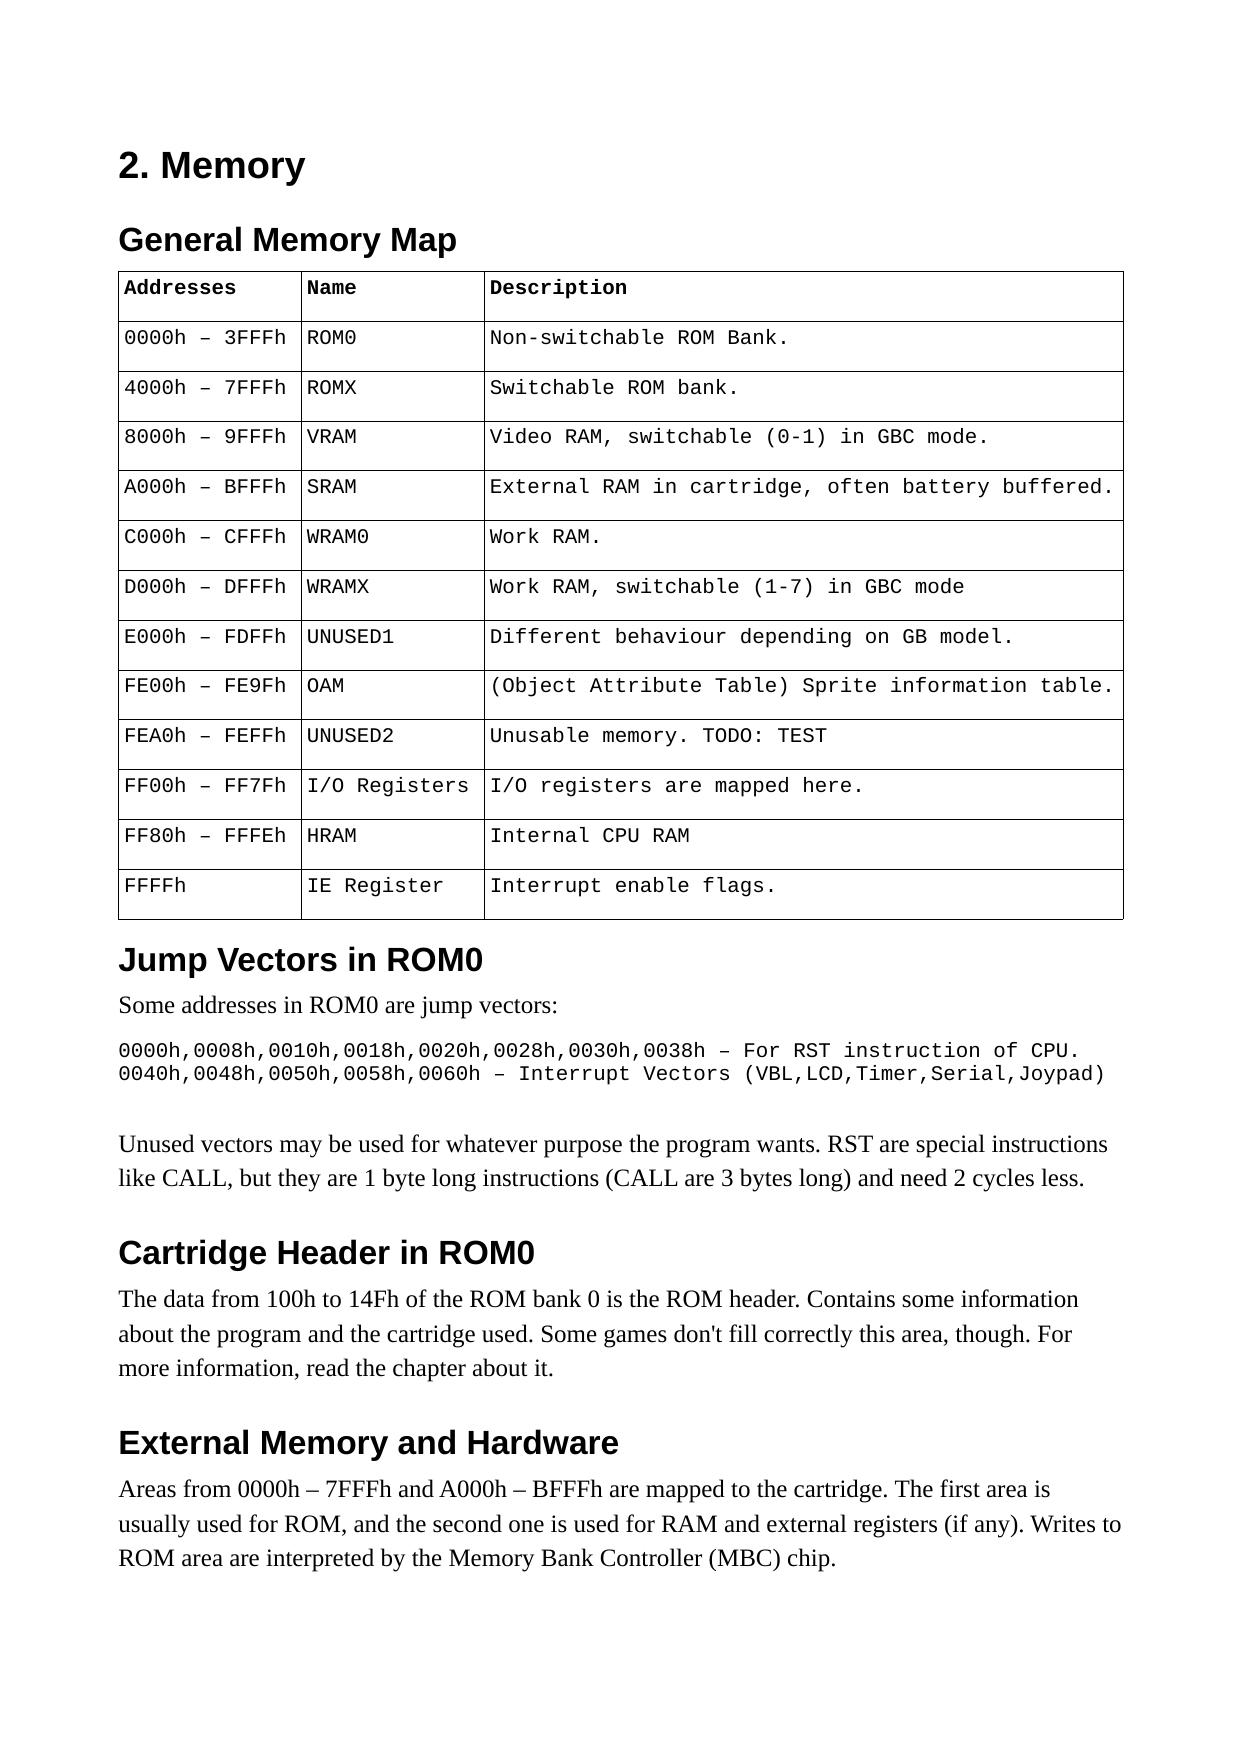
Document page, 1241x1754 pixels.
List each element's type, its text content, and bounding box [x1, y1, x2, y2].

table_cell Video RAM, switchable (0-1) in GBC mode. [485, 422, 1123, 470]
text The data from 100h to 14Fh of the ROM bank 0 is the ROM header. Contains some information about the program and the cartridge used. Some games don't fill correctly this area, though. For more information, read the chapter about it. [118, 1284, 1122, 1382]
table_cell FFFFh [119, 870, 301, 918]
table_cell (Object Attribute Table) Sprite information table. [485, 671, 1123, 719]
table_cell FF00h – FF7Fh [119, 770, 301, 819]
table_cell FEA0h – FEFFh [119, 720, 301, 769]
table_cell Work RAM. [485, 521, 1123, 570]
table_header Addresses [119, 272, 301, 321]
subtitle 2. Memory [118, 143, 1122, 187]
table_cell I/O Registers [302, 770, 484, 819]
table_cell Interrupt enable flags. [485, 870, 1123, 918]
text Some addresses in ROM0 are jump vectors: [118, 991, 1122, 1019]
text Unused vectors may be used for whatever purpose the program wants. RST are special instructions like CALL, but they are 1 byte long instructions (CALL are 3 bytes long) and need 2 cycles less. [118, 1129, 1122, 1192]
table_cell SRAM [302, 471, 484, 520]
table_cell External RAM in cartridge, often battery buffered. [485, 471, 1123, 520]
table_header Name [302, 272, 484, 321]
table_cell IE Register [302, 870, 484, 918]
table_header 0000h,0008h,0010h,0018h,0020h,0028h,0030h,0038h – For RST instruction of CPU. 0040h,0048h,0050h,0058h,0060h – Interrupt Vectors (VBL,LCD,Timer,Serial,Joypad) [118, 1040, 1122, 1129]
table_cell D000h – DFFFh [119, 571, 301, 620]
table_cell OAM [302, 671, 484, 719]
table_cell C000h – CFFFh [119, 521, 301, 570]
table_cell UNUSED1 [302, 621, 484, 669]
table_cell WRAMX [302, 571, 484, 620]
subtitle External Memory and Hardware [118, 1423, 1122, 1462]
subtitle General Memory Map [118, 220, 1122, 259]
table_cell WRAM0 [302, 521, 484, 570]
table_cell 8000h – 9FFFh [119, 422, 301, 470]
subtitle Cartridge Header in ROM0 [118, 1233, 1122, 1272]
table_cell UNUSED2 [302, 720, 484, 769]
table_cell E000h – FDFFh [119, 621, 301, 669]
table_cell Internal CPU RAM [485, 820, 1123, 869]
table_cell Different behaviour depending on GB model. [485, 621, 1123, 669]
table_cell HRAM [302, 820, 484, 869]
subtitle Jump Vectors in ROM0 [118, 939, 1122, 978]
table_cell ROM0 [302, 322, 484, 371]
table_cell Switchable ROM bank. [485, 372, 1123, 421]
text Areas from 0000h – 7FFFh and A000h – BFFFh are mapped to the cartridge. The first area is usually used for ROM, and the second one is used for RAM and external registers (if any). Writes to ROM area are interpreted by the Memory Bank Controller (MBC) chip. [118, 1474, 1122, 1606]
table_cell 0000h – 3FFFh [119, 322, 301, 371]
table_header Description [485, 272, 1123, 321]
table_cell ROMX [302, 372, 484, 421]
table_cell FF80h – FFFEh [119, 820, 301, 869]
table_cell Unusable memory. TODO: TEST [485, 720, 1123, 769]
table_cell Work RAM, switchable (1-7) in GBC mode [485, 571, 1123, 620]
table_cell FE00h – FE9Fh [119, 671, 301, 719]
table_cell VRAM [302, 422, 484, 470]
table_cell A000h – BFFFh [119, 471, 301, 520]
table_cell I/O registers are mapped here. [485, 770, 1123, 819]
table_cell 4000h – 7FFFh [119, 372, 301, 421]
table_cell Non-switchable ROM Bank. [485, 322, 1123, 371]
